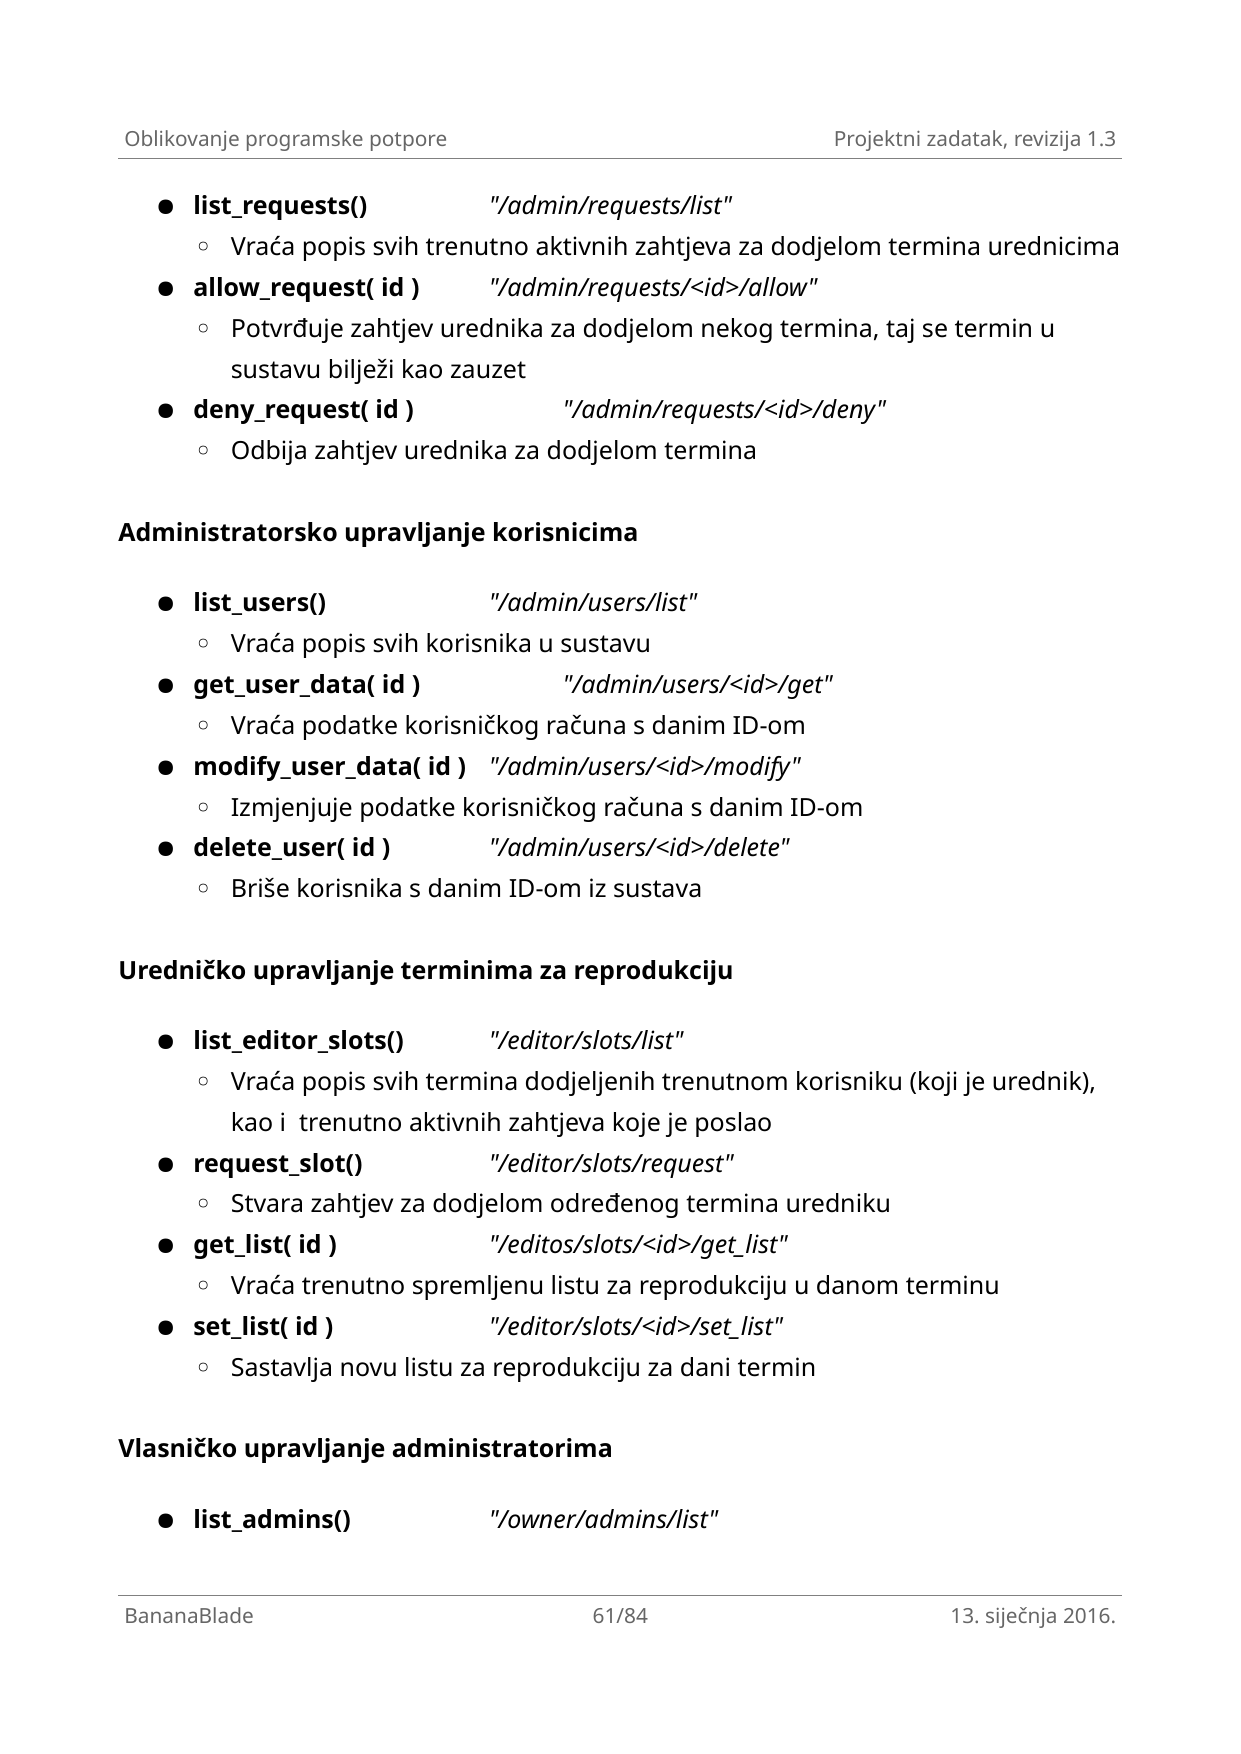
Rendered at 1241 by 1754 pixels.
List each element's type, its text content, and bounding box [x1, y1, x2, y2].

text Vlasničko upravljanje administratorima [118, 1431, 1122, 1465]
list get_user_data( id ) "/admin/users/<id>/get" [156, 667, 1122, 701]
list Vraća podatke korisničkog računa s danim ID-om [193, 707, 1122, 742]
list Sastavlja novu listu za reprodukciju za dani termin [193, 1349, 1122, 1383]
list Potvrđuje zahtjev urednika za dodjelom nekog termina, taj se termin u sustavu bilježi kao zauzet [193, 311, 1122, 385]
list Vraća popis svih korisnika u sustavu [193, 626, 1122, 660]
list deny_request( id ) "/admin/requests/<id>/deny" [156, 392, 1122, 426]
list Vraća popis svih trenutno aktivnih zahtjeva za dodjelom termina urednicima [193, 229, 1122, 263]
list Vraća popis svih termina dodjeljenih trenutnom korisniku (koji je urednik), kao i trenutno aktivnih zahtjeva koje je poslao [193, 1064, 1122, 1138]
list list_requests() "/admin/requests/list" [156, 188, 1122, 222]
list delete_user( id ) "/admin/users/<id>/delete" [156, 830, 1122, 864]
list Odbija zahtjev urednika za dodjelom termina [193, 433, 1122, 467]
list set_list( id ) "/editor/slots/<id>/set_list" [156, 1309, 1122, 1343]
list list_users() "/admin/users/list" [156, 585, 1122, 619]
list Izmjenjuje podatke korisničkog računa s danim ID-om [193, 789, 1122, 823]
list modify_user_data( id ) "/admin/users/<id>/modify" [156, 748, 1122, 782]
list allow_request( id ) "/admin/requests/<id>/allow" [156, 270, 1122, 304]
text Administratorsko upravljanje korisnicima [118, 515, 1122, 549]
text Uredničko upravljanje terminima za reprodukciju [118, 952, 1122, 987]
list request_slot() "/editor/slots/request" [156, 1145, 1122, 1179]
list list_editor_slots() "/editor/slots/list" [156, 1023, 1122, 1057]
list Vraća trenutno spremljenu listu za reprodukciju u danom terminu [193, 1268, 1122, 1302]
list get_list( id ) "/editos/slots/<id>/get_list" [156, 1227, 1122, 1261]
list Briše korisnika s danim ID-om iz sustava [193, 871, 1122, 905]
list list_admins() "/owner/admins/list" [156, 1501, 1122, 1536]
list Stvara zahtjev za dodjelom određenog termina uredniku [193, 1186, 1122, 1220]
